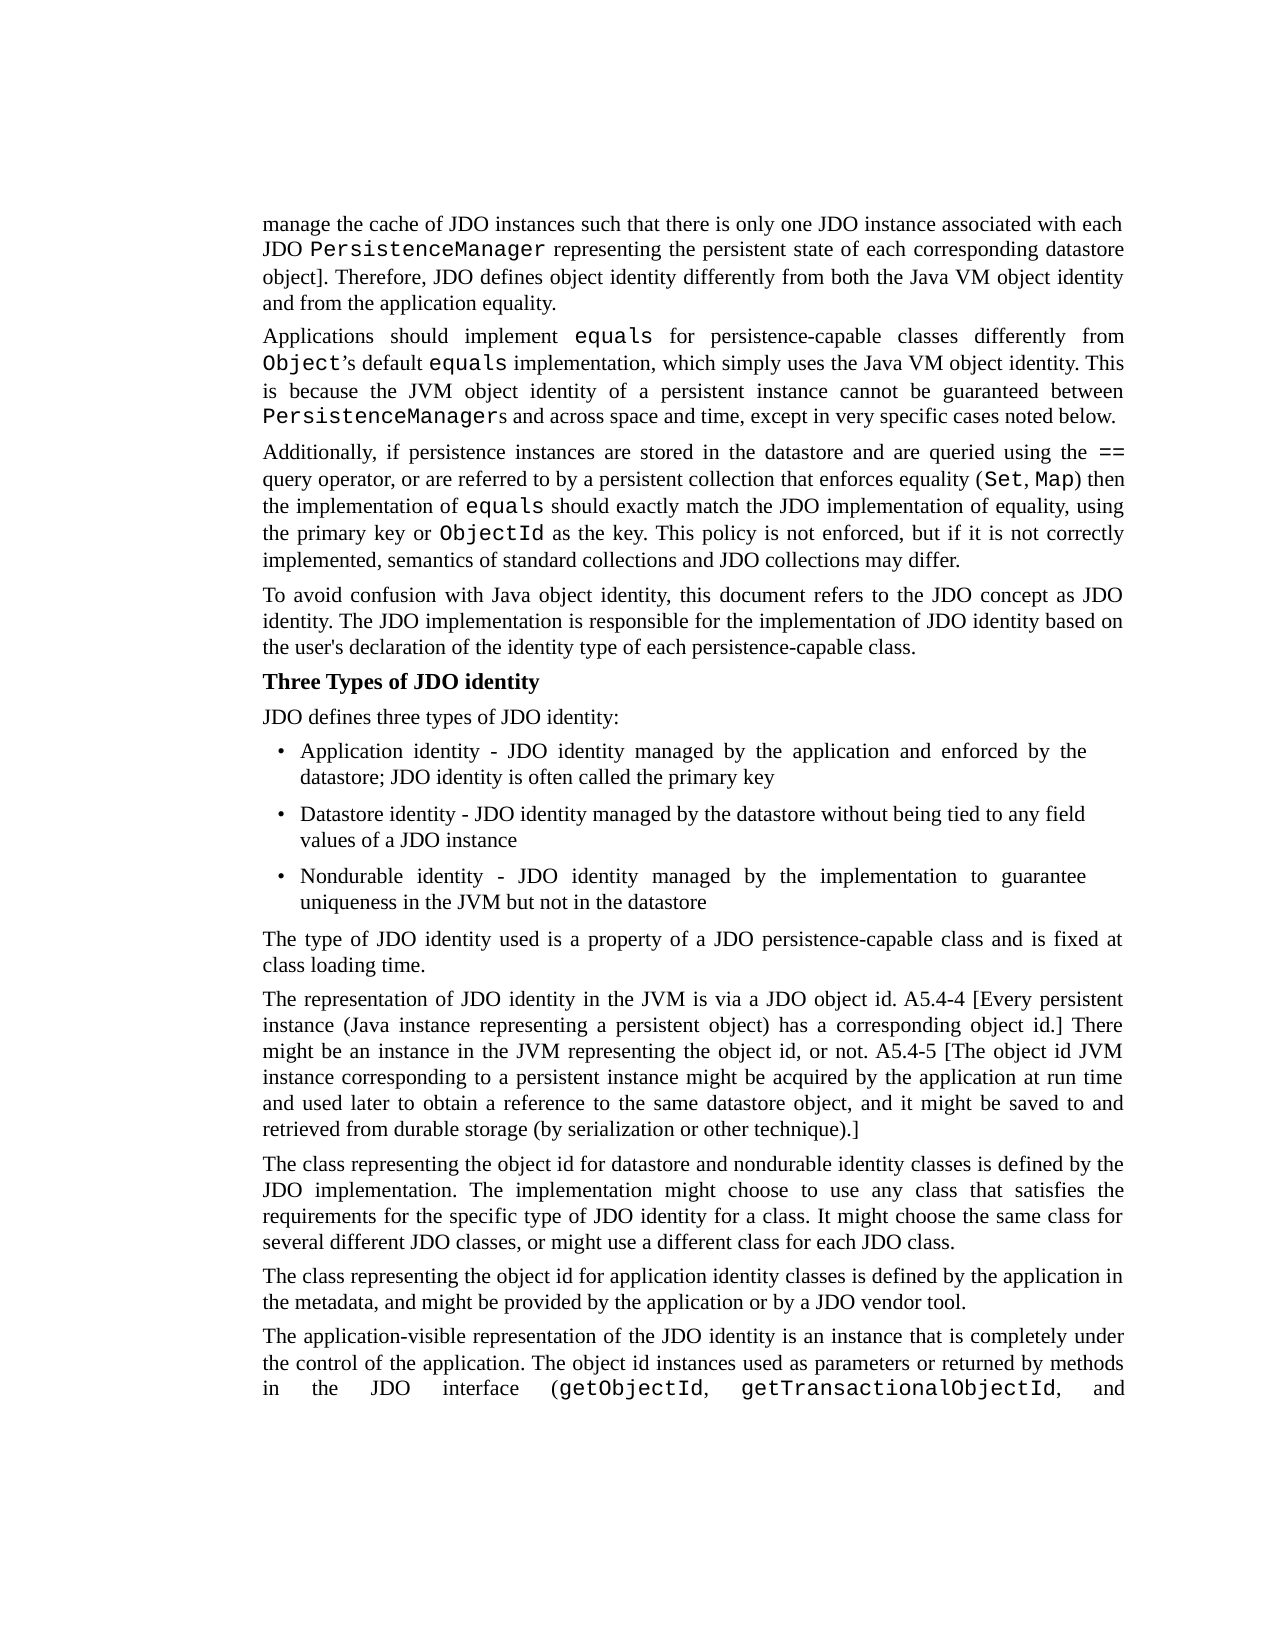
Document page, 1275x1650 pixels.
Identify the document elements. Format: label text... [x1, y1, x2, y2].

text The type of JDO identity used is a property of a JDO persistence-capable class and is fixed at class loading time. [262, 925, 1125, 977]
text The application-visible representation of the JDO identity is an instance that is completely under the control of the application. The object id instances used as parameters or returned by methods in the JDO interface (getObjectId, getTransactionalObjectId, and [262, 1323, 1125, 1402]
text Additionally, if persistence instances are stored in the datastore and are queried using the == query operator, or are referred to by a persistent collection that enforces equality (Set, Map) then the implementation of equals should exactly match the JDO implementation of equality, using the primary key or ObjectId as the key. This policy is not enforced, but if it is not correctly implemented, semantics of standard collections and JDO collections may differ. [262, 439, 1125, 573]
text • Nondurable identity - JDO identity managed by the implementation to guarantee uniqueness in the JVM but not in the datastore [277, 862, 1087, 914]
text To avoid confusion with Java object identity, this document refers to the JDO concept as JDO identity. The JDO implementation is responsible for the implementation of JDO identity based on the user's declaration of the identity type of each persistence-capable class. [262, 581, 1125, 659]
text • Application identity - JDO identity managed by the application and enforced by the datastore; JDO identity is often called the primary key [277, 737, 1087, 789]
text Applications should implement equals for persistence-capable classes differently from Object’s default equals implementation, which simply uses the Java VM object identity. This is because the JVM object identity of a persistent instance cannot be guaranteed between PersistenceManagers and across space and time, except in very specific cases noted below. [262, 323, 1125, 430]
text JDO defines three types of JDO identity: [262, 703, 1125, 729]
text The class representing the object id for datastore and nondurable identity classes is defined by the JDO implementation. The implementation might choose to use any class that satisfies the requirements for the specific type of JDO identity for a class. It might choose the same class for several different JDO classes, or might use a different class for each JDO class. [262, 1150, 1125, 1254]
text manage the cache of JDO instances such that there is only one JDO instance associated with each JDO PersistenceManager representing the persistent state of each corresponding datastore object]. Therefore, JDO defines object identity differently from both the Java VM object identity and from the application equality. [262, 210, 1125, 315]
text • Datastore identity - JDO identity managed by the datastore without being tied to any field values of a JDO instance [277, 800, 1087, 852]
text The class representing the object id for application identity classes is defined by the application in the metadata, and might be provided by the application or by a JDO vendor tool. [262, 1262, 1125, 1314]
text The representation of JDO identity in the JVM is via a JDO object id. A5.4-4 [Every persistent instance (Java instance representing a persistent object) has a corresponding object id.] There might be an instance in the JVM representing the object id, or not. A5.4-5 [The object id JVM instance corresponding to a persistent instance might be acquired by the application at run time and used later to obtain a reference to the same datastore object, and it might be saved to and retrieved from durable storage (by serialization or other technique).] [262, 985, 1125, 1141]
subtitle Three Types of JDO identity [150, 667, 1125, 694]
